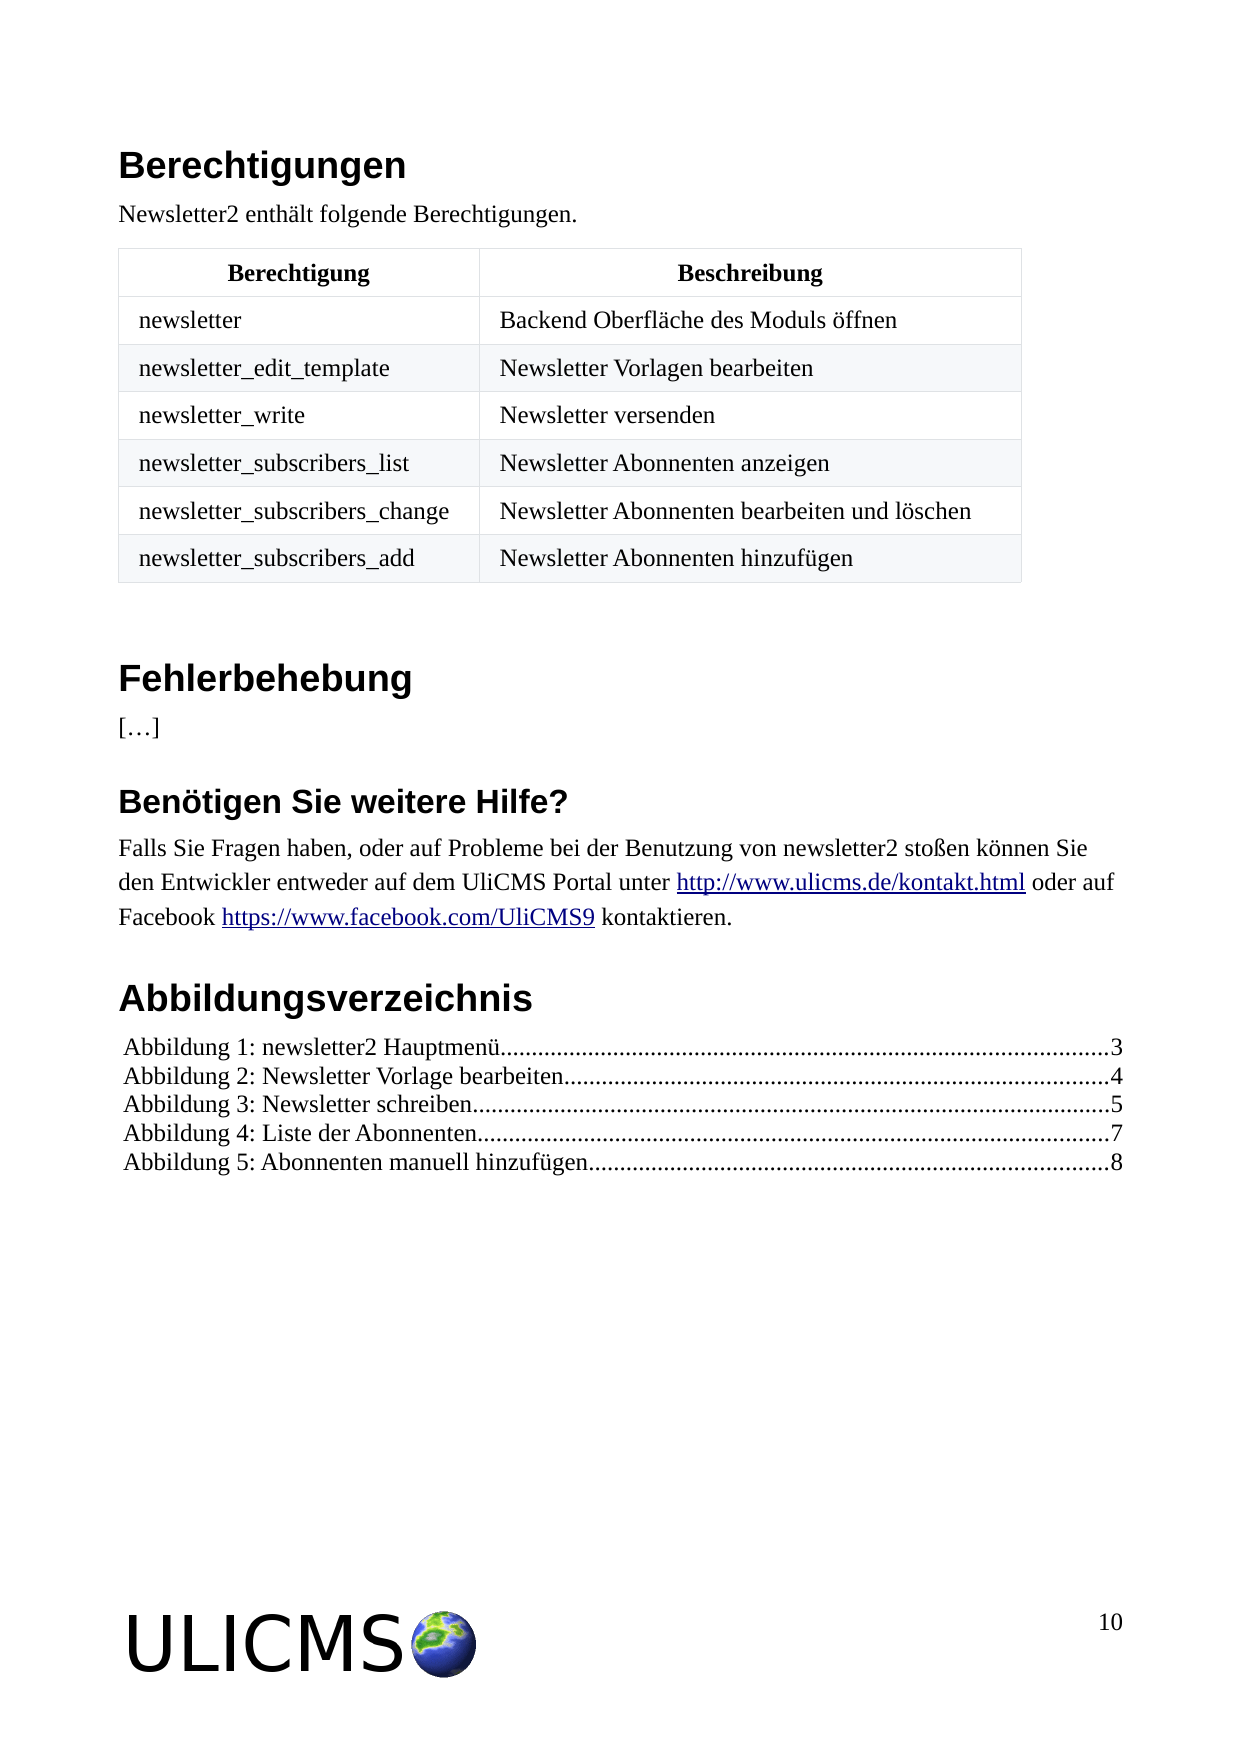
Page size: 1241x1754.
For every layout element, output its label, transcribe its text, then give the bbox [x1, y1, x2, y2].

table_cell Newsletter Abonnenten bearbeiten und löschen [480, 487, 1021, 534]
table_cell newsletter_subscribers_list [119, 440, 479, 486]
table_cell newsletter_write [119, 392, 479, 439]
table_cell newsletter_edit_template [119, 345, 479, 391]
table_header Berechtigung [119, 249, 479, 296]
text […] [118, 712, 1123, 741]
text Falls Sie Fragen haben, oder auf Probleme bei der Benutzung von newsletter2 stoßen können Sie den Entwickler entweder auf dem UliCMS Portal unter http://www.ulicms.de/kontakt.html oder auf Facebook https://www.facebook.com/UliCMS9 kontaktieren. [118, 833, 1123, 931]
subtitle Berechtigungen [118, 143, 1123, 187]
subtitle Abbildungsverzeichnis [118, 976, 1123, 1019]
table_cell newsletter_subscribers_change [119, 487, 479, 534]
text Abbildung 2: Newsletter Vorlage bearbeiten 4 [118, 1061, 1123, 1089]
table_cell newsletter [119, 297, 479, 343]
subtitle Fehlerbehebung [118, 656, 1123, 699]
table_cell Newsletter Vorlagen bearbeiten [480, 345, 1021, 391]
table_cell newsletter_subscribers_add [119, 535, 479, 582]
table_cell Backend Oberfläche des Moduls öffnen [480, 297, 1021, 343]
text Abbildung 3: Newsletter schreiben 5 [118, 1089, 1123, 1118]
text Abbildung 4: Liste der Abonnenten 7 [118, 1118, 1123, 1147]
text Newsletter2 enthält folgende Berechtigungen. [118, 199, 1123, 228]
table_cell Newsletter versenden [480, 392, 1021, 439]
text Abbildung 1: newsletter2 Hauptmenü 3 [118, 1032, 1123, 1061]
table_cell Newsletter Abonnenten anzeigen [480, 440, 1021, 486]
text Abbildung 5: Abonnenten manuell hinzufügen 8 [118, 1147, 1123, 1176]
table_header Beschreibung [480, 249, 1021, 296]
picture [118, 1607, 479, 1681]
table_cell Newsletter Abonnenten hinzufügen [480, 535, 1021, 582]
